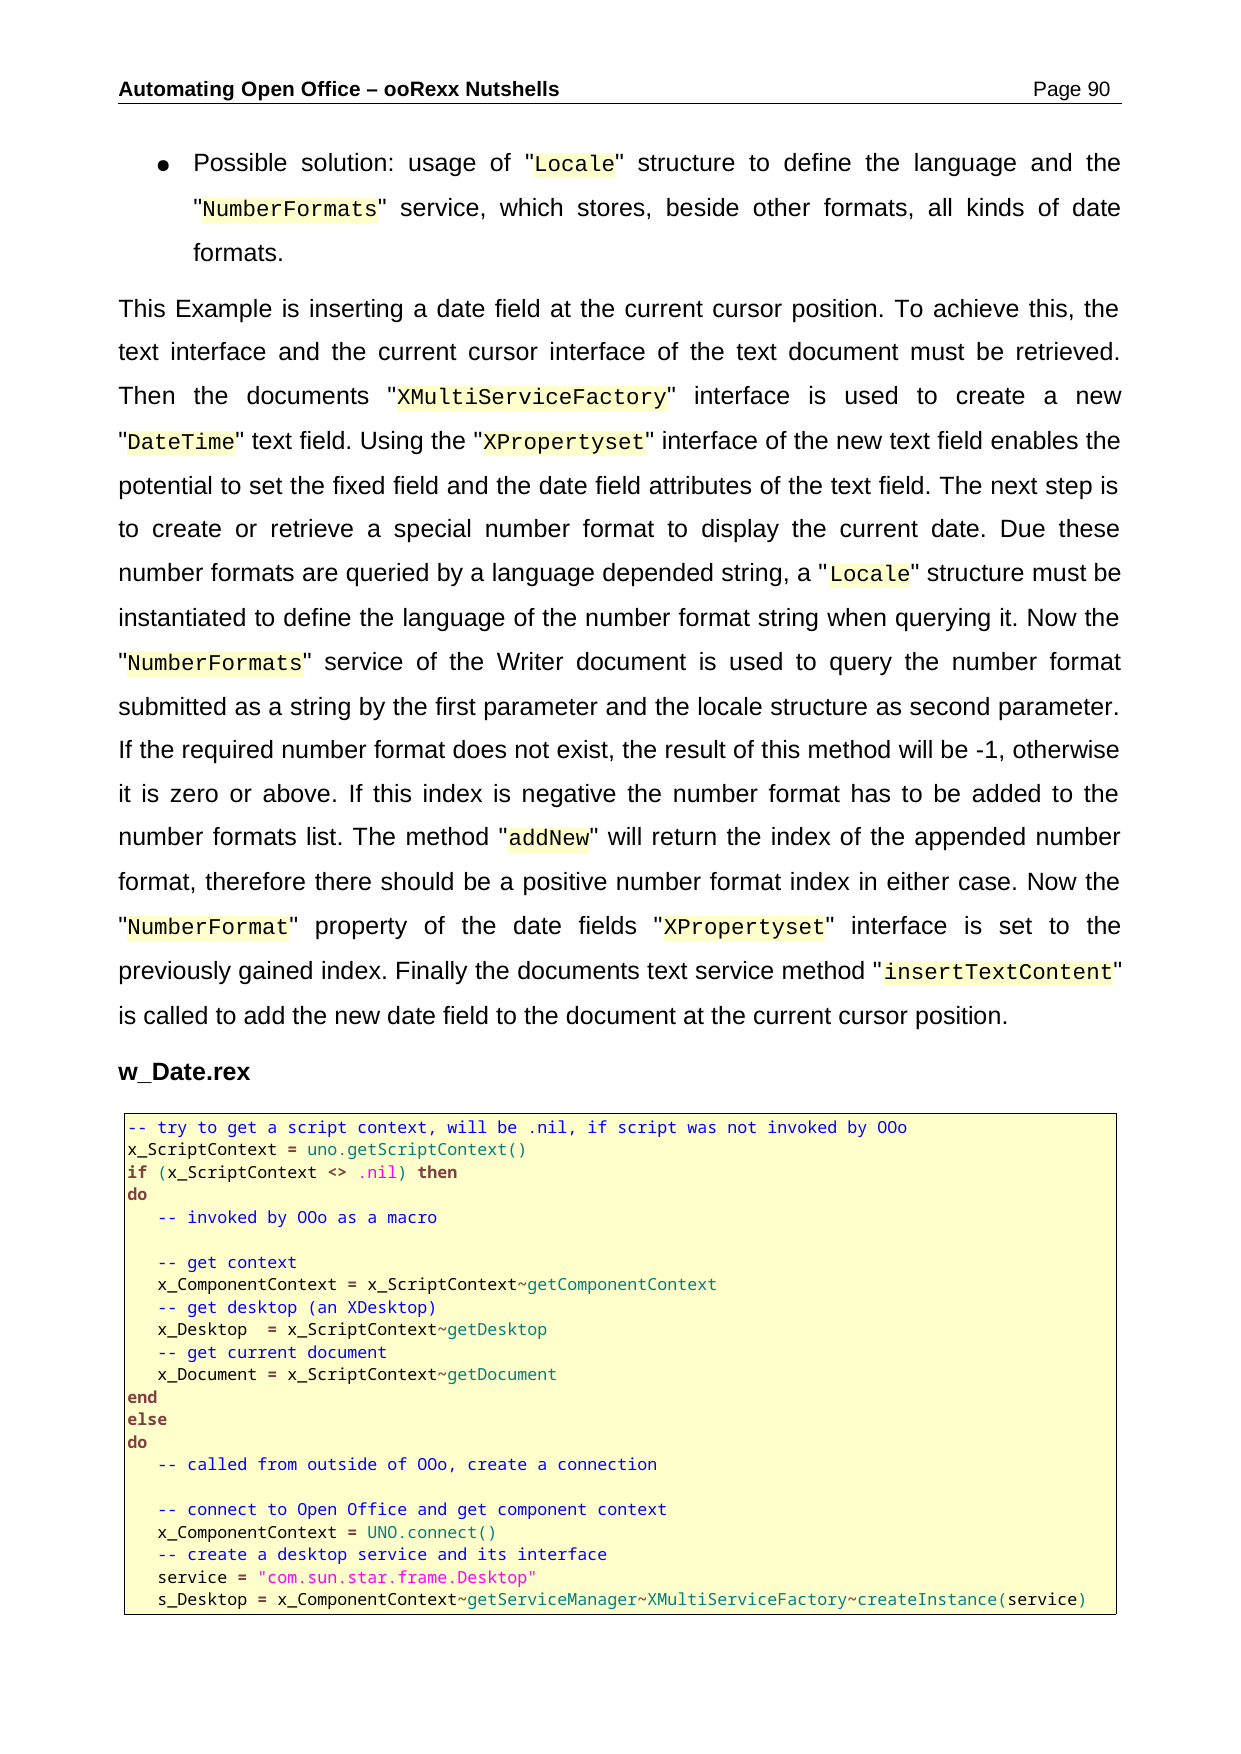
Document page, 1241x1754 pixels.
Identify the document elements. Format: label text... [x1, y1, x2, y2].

text -- try to get a script context, will be .nil, if script was not invoked by OOo x_ScriptContext = uno.getScriptContext() if (x_ScriptContext <> .nil) then do -- invoked by OOo as a macro -- get context x_ComponentContext = x_ScriptContext~getComponentContext -- get desktop (an XDesktop) x_Desktop = x_ScriptContext~getDesktop -- get current document x_Document = x_ScriptContext~getDocument end else do -- called from outside of OOo, create a connection -- connect to Open Office and get component context x_ComponentContext = UNO.connect() -- create a desktop service and its interface service = "com.sun.star.frame.Desktop" s_Desktop = x_ComponentContext~getServiceManager~XMultiServiceFactory~createInstance(service) [125, 1114, 1116, 1614]
text This Example is inserting a date field at the current cursor position. To achieve this, the text interface and the current cursor interface of the text document must be retrieved. Then the documents "XMultiServiceFactory" interface is used to create a new "DateTime" text field. Using the "XPropertyset" interface of the new text field enables the potential to set the fixed field and the date field attributes of the text field. The next step is to create or retrieve a special number format to display the current date. Due these number formats are queried by a language depended string, a "Locale" structure must be instantiated to define the language of the number format string when querying it. Now the "NumberFormats" service of the Writer document is used to query the number format submitted as a string by the first parameter and the locale structure as second parameter. If the required number format does not exist, the result of this method will be -1, otherwise it is zero or above. If this index is negative the number format has to be added to the number formats list. The method "addNew" will return the index of the appended number format, therefore there should be a positive number format index in either case. Now the "NumberFormat" property of the date fields "XPropertyset" interface is set to the previously gained index. Finally the documents text service method "insertTextContent" is called to add the new date field to the document at the current cursor position. [118, 294, 1122, 1030]
list Possible solution: usage of "Locale" structure to define the language and the "NumberFormats" service, which stores, beside other formats, all kinds of date formats. [156, 148, 1122, 267]
text w_Date.rex [118, 1057, 1122, 1086]
